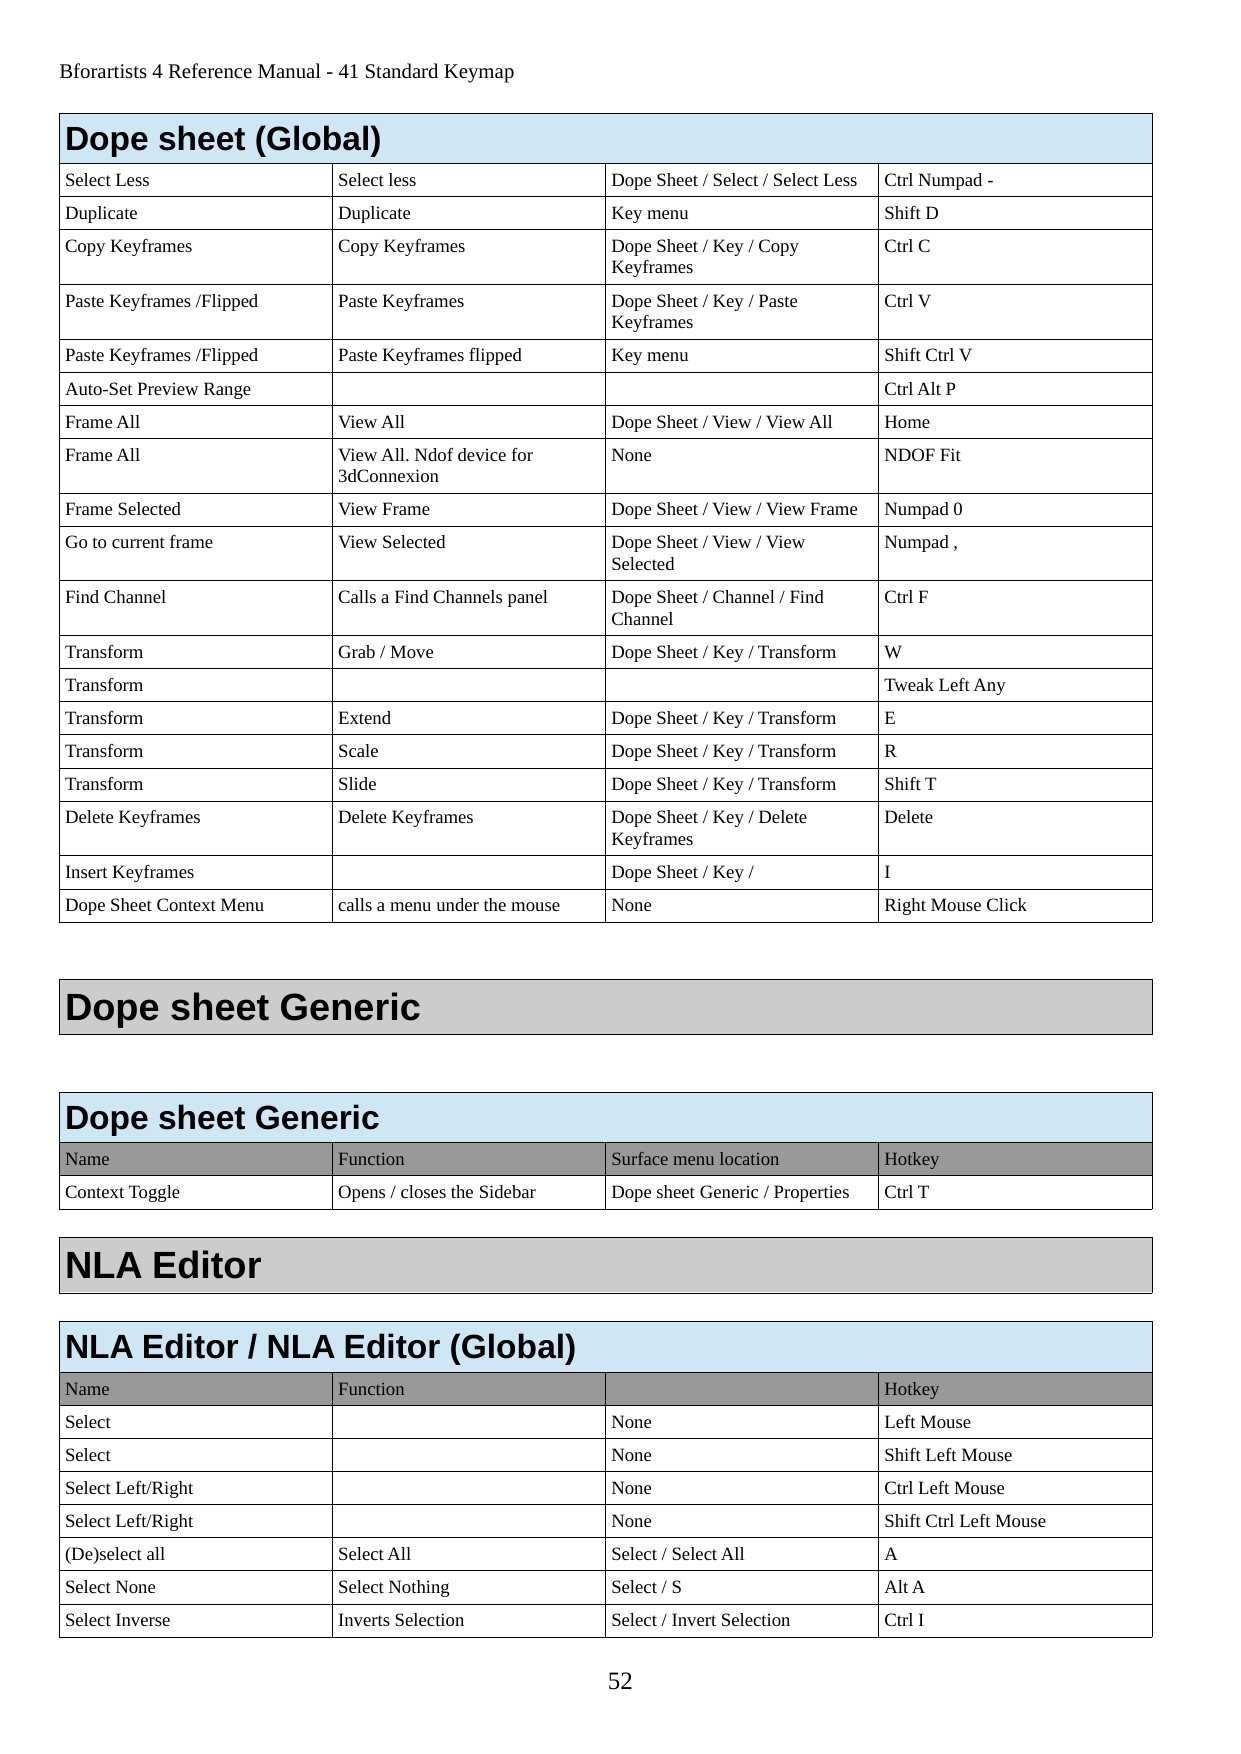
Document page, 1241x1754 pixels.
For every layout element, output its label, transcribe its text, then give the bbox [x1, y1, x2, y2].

table_cell Function [333, 1373, 605, 1405]
table_cell Dope Sheet / View / View Frame [606, 494, 878, 526]
table_cell Scale [333, 735, 605, 767]
table_cell Select / Select All [606, 1538, 878, 1570]
table_cell Dope Sheet / Channel / Find Channel [606, 581, 878, 635]
table_cell I [879, 856, 1152, 888]
table_cell Context Toggle [60, 1176, 332, 1208]
table_cell Select / S [606, 1571, 878, 1603]
table_cell Surface menu location [606, 1143, 878, 1175]
table_cell Shift Ctrl Left Mouse [879, 1505, 1152, 1537]
table_cell Ctrl I [879, 1605, 1152, 1637]
table_cell Opens / closes the Sidebar [333, 1176, 605, 1208]
table_cell Ctrl T [879, 1176, 1152, 1208]
table_cell Right Mouse Click [879, 890, 1152, 922]
table_cell Duplicate [333, 197, 605, 229]
table_cell Frame Selected [60, 494, 332, 526]
table_cell Dope Sheet / Key / Copy Keyframes [606, 230, 878, 284]
table_cell Find Channel [60, 581, 332, 635]
table_cell View All. Ndof device for 3dConnexion [333, 439, 605, 492]
table_cell [606, 1373, 878, 1405]
table_cell Key menu [606, 340, 878, 372]
table_cell Tweak Left Any [879, 669, 1152, 701]
table_cell Calls a Find Channels panel [333, 581, 605, 635]
table_cell Paste Keyframes flipped [333, 340, 605, 372]
table_header Dope sheet Generic [60, 980, 1152, 1034]
table_cell Name [60, 1373, 332, 1405]
table_cell Left Mouse [879, 1406, 1152, 1438]
table_cell Paste Keyframes /Flipped [60, 340, 332, 372]
table_cell None [606, 1439, 878, 1471]
table_cell Ctrl Left Mouse [879, 1472, 1152, 1504]
table_cell Select Inverse [60, 1605, 332, 1637]
table_cell [606, 373, 878, 405]
table_cell Numpad , [879, 527, 1152, 580]
table_header NLA Editor / NLA Editor (Global) [60, 1322, 1152, 1372]
table_cell NDOF Fit [879, 439, 1152, 492]
table_cell Dope Sheet / Key / Paste Keyframes [606, 285, 878, 338]
table_cell Delete Keyframes [333, 802, 605, 855]
table_cell None [606, 439, 878, 492]
table_cell Duplicate [60, 197, 332, 229]
table_cell Numpad 0 [879, 494, 1152, 526]
table_cell Transform [60, 769, 332, 801]
table_cell Dope Sheet / Key / Transform [606, 735, 878, 767]
table_header Dope sheet Generic [60, 1093, 1152, 1142]
table_cell Shift Left Mouse [879, 1439, 1152, 1471]
table_cell None [606, 1406, 878, 1438]
table_cell E [879, 702, 1152, 734]
table_cell Ctrl Numpad - [879, 164, 1152, 196]
table_cell Dope Sheet / Key / Transform [606, 769, 878, 801]
table_cell Delete [879, 802, 1152, 855]
table_cell Alt A [879, 1571, 1152, 1603]
table_cell Select [60, 1406, 332, 1438]
table_cell Auto-Set Preview Range [60, 373, 332, 405]
table_cell Ctrl C [879, 230, 1152, 284]
table_cell None [606, 1505, 878, 1537]
table_cell R [879, 735, 1152, 767]
table_cell Select [60, 1439, 332, 1471]
table_cell Dope sheet Generic / Properties [606, 1176, 878, 1208]
table_cell Select less [333, 164, 605, 196]
table_cell Shift T [879, 769, 1152, 801]
table_cell Key menu [606, 197, 878, 229]
table_cell Shift Ctrl V [879, 340, 1152, 372]
table_cell Hotkey [879, 1143, 1152, 1175]
table_cell Home [879, 406, 1152, 438]
table_cell [333, 373, 605, 405]
table_cell Frame All [60, 439, 332, 492]
table_cell Dope Sheet / Key / Transform [606, 702, 878, 734]
table_cell Dope Sheet / Key / [606, 856, 878, 888]
table_cell [333, 1505, 605, 1537]
table_cell [606, 669, 878, 701]
table_cell Select / Invert Selection [606, 1605, 878, 1637]
table_cell Dope Sheet / View / View All [606, 406, 878, 438]
table_header Dope sheet (Global) [60, 114, 1152, 163]
table_cell A [879, 1538, 1152, 1570]
table_cell [333, 1472, 605, 1504]
table_cell Frame All [60, 406, 332, 438]
table_cell Dope Sheet / Select / Select Less [606, 164, 878, 196]
table_cell Select Left/Right [60, 1472, 332, 1504]
table_cell [333, 856, 605, 888]
table_cell Transform [60, 702, 332, 734]
table_cell W [879, 636, 1152, 668]
table_cell (De)select all [60, 1538, 332, 1570]
table_cell Select Less [60, 164, 332, 196]
table_cell Copy Keyframes [333, 230, 605, 284]
table_cell Insert Keyframes [60, 856, 332, 888]
table_cell [333, 1406, 605, 1438]
table_cell Delete Keyframes [60, 802, 332, 855]
table_cell [333, 669, 605, 701]
table_cell Dope Sheet Context Menu [60, 890, 332, 922]
table_cell View All [333, 406, 605, 438]
table_cell Paste Keyframes [333, 285, 605, 338]
table_cell [333, 1439, 605, 1471]
table_cell Hotkey [879, 1373, 1152, 1405]
table_cell Inverts Selection [333, 1605, 605, 1637]
table_cell Slide [333, 769, 605, 801]
table_cell Select None [60, 1571, 332, 1603]
table_cell Dope Sheet / Key / Delete Keyframes [606, 802, 878, 855]
table_cell calls a menu under the mouse [333, 890, 605, 922]
table_cell Paste Keyframes /Flipped [60, 285, 332, 338]
table_cell Ctrl V [879, 285, 1152, 338]
table_header NLA Editor [60, 1238, 1152, 1292]
table_cell None [606, 890, 878, 922]
table_cell Select Nothing [333, 1571, 605, 1603]
table_cell Grab / Move [333, 636, 605, 668]
table_cell Transform [60, 669, 332, 701]
table_cell Transform [60, 735, 332, 767]
table_cell Dope Sheet / View / View Selected [606, 527, 878, 580]
table_cell Copy Keyframes [60, 230, 332, 284]
table_cell Dope Sheet / Key / Transform [606, 636, 878, 668]
table_cell None [606, 1472, 878, 1504]
table_cell Select Left/Right [60, 1505, 332, 1537]
table_cell Go to current frame [60, 527, 332, 580]
table_cell Shift D [879, 197, 1152, 229]
table_cell Ctrl F [879, 581, 1152, 635]
table_cell Transform [60, 636, 332, 668]
table_cell Select All [333, 1538, 605, 1570]
table_cell Name [60, 1143, 332, 1175]
table_cell Function [333, 1143, 605, 1175]
table_cell Ctrl Alt P [879, 373, 1152, 405]
table_cell View Frame [333, 494, 605, 526]
table_cell Extend [333, 702, 605, 734]
table_cell View Selected [333, 527, 605, 580]
